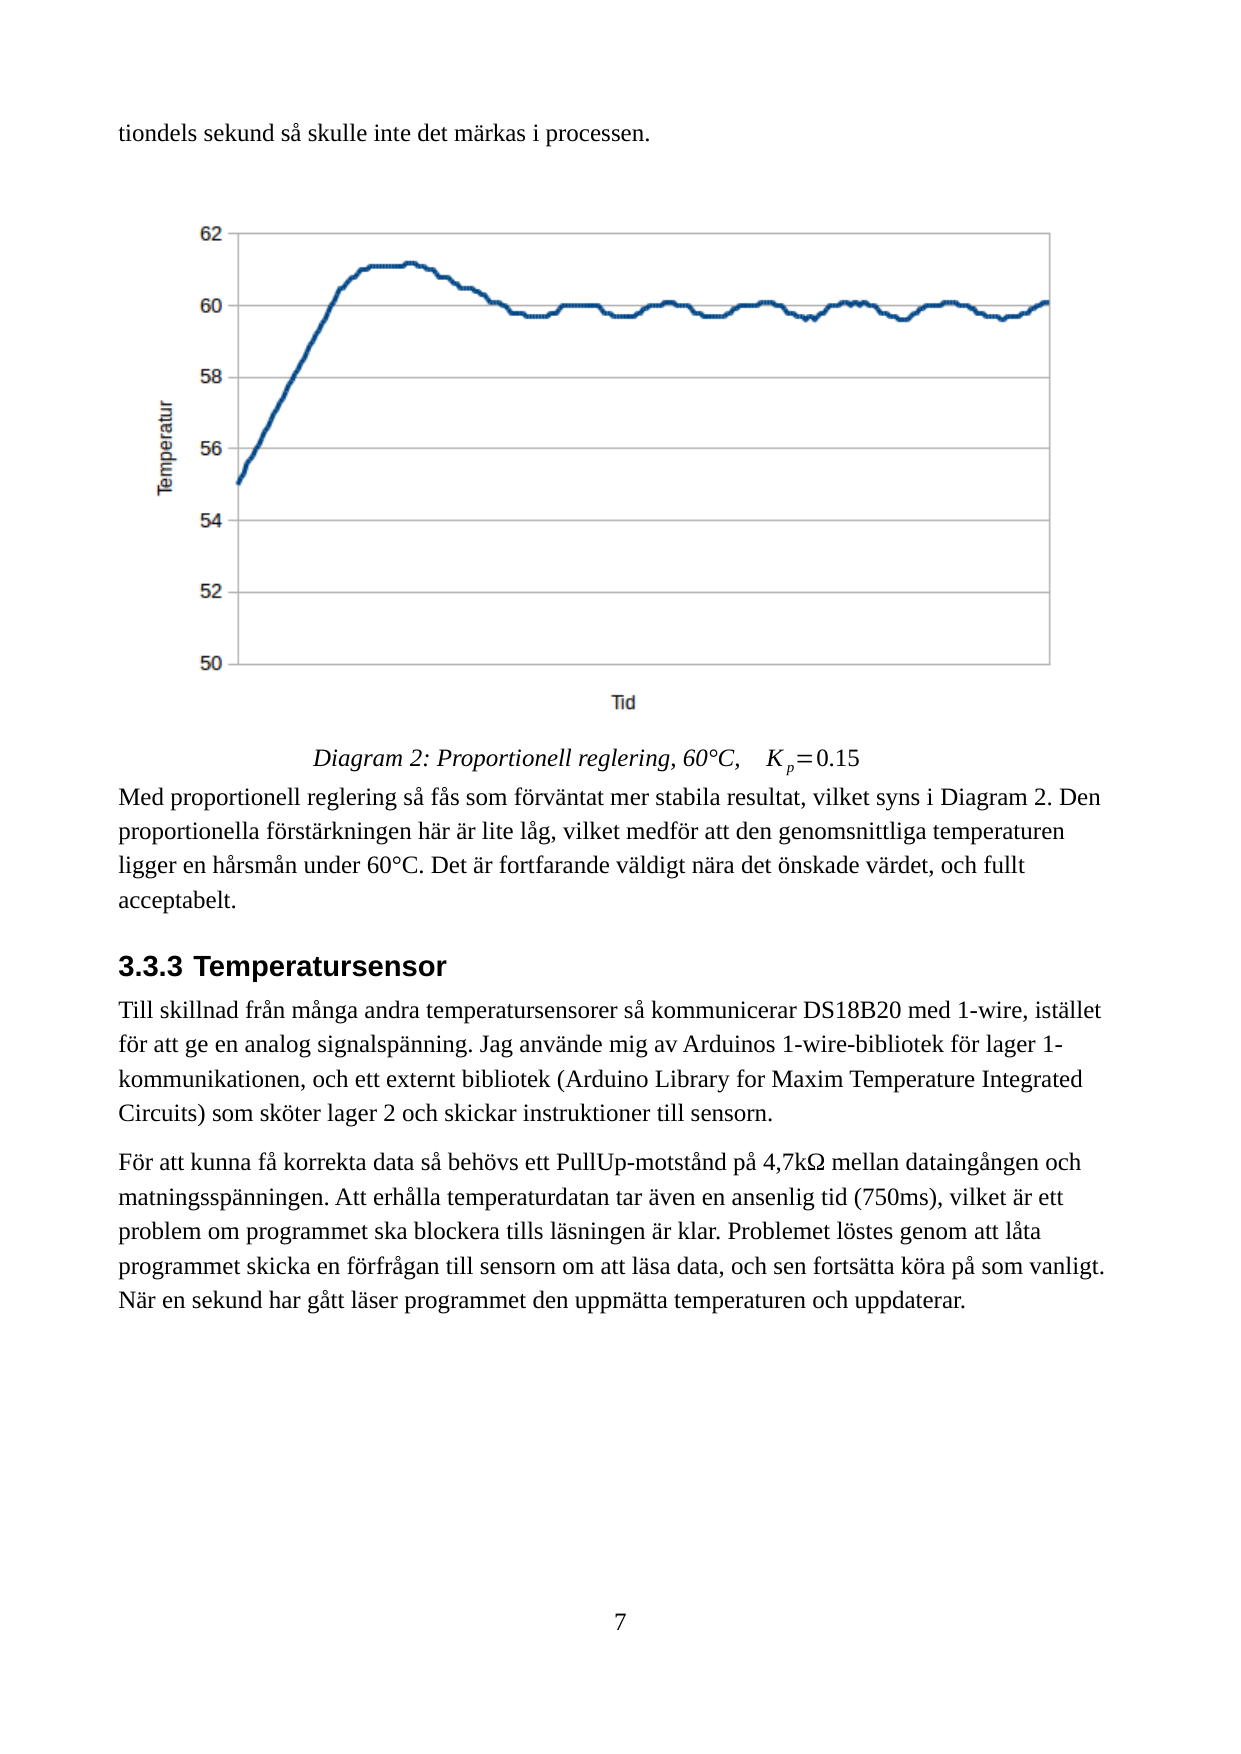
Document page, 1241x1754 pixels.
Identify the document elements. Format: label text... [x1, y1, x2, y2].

text Med proportionell reglering så fås som förväntat mer stabila resultat, vilket syns i Diagram 2. Den proportionella förstärkningen här är lite låg, vilket medför att den genomsnittliga temperaturen ligger en hårsmån under 60°C. Det är fortfarande väldigt nära det önskade värdet, och fullt acceptabelt. [118, 744, 1122, 914]
text [123, 199, 1068, 212]
text Till skillnad från många andra temperatursensorer så kommunicerar DS18B20 med 1-wire, istället för att ge en analog signalspänning. Jag använde mig av Arduinos 1-wire-bibliotek för lager 1-kommunikationen, och ett externt bibliotek (Arduino Library for Maxim Temperature Integrated Circuits) som sköter lager 2 och skickar instruktioner till sensorn. [118, 995, 1122, 1127]
picture [122, 212, 1068, 744]
text För att kunna få korrekta data så behövs ett PullUp-motstånd på 4,7kΩ mellan dataingången och matningsspänningen. Att erhålla temperaturdatan tar även en ansenlig tid (750ms), vilket är ett problem om programmet ska blockera tills läsningen är klar. Problemet löstes genom att låta programmet skicka en förfrågan till sensorn om att läsa data, och sen fortsätta köra på som vanligt. När en sekund har gått läser programmet den uppmätta temperaturen och uppdaterar. [118, 1147, 1122, 1314]
subtitle Temperatursensor [118, 949, 1122, 982]
text Diagram 2: Proportionell reglering, 60°C, [123, 744, 1068, 776]
text tiondels sekund så skulle inte det märkas i processen. [118, 118, 1122, 147]
